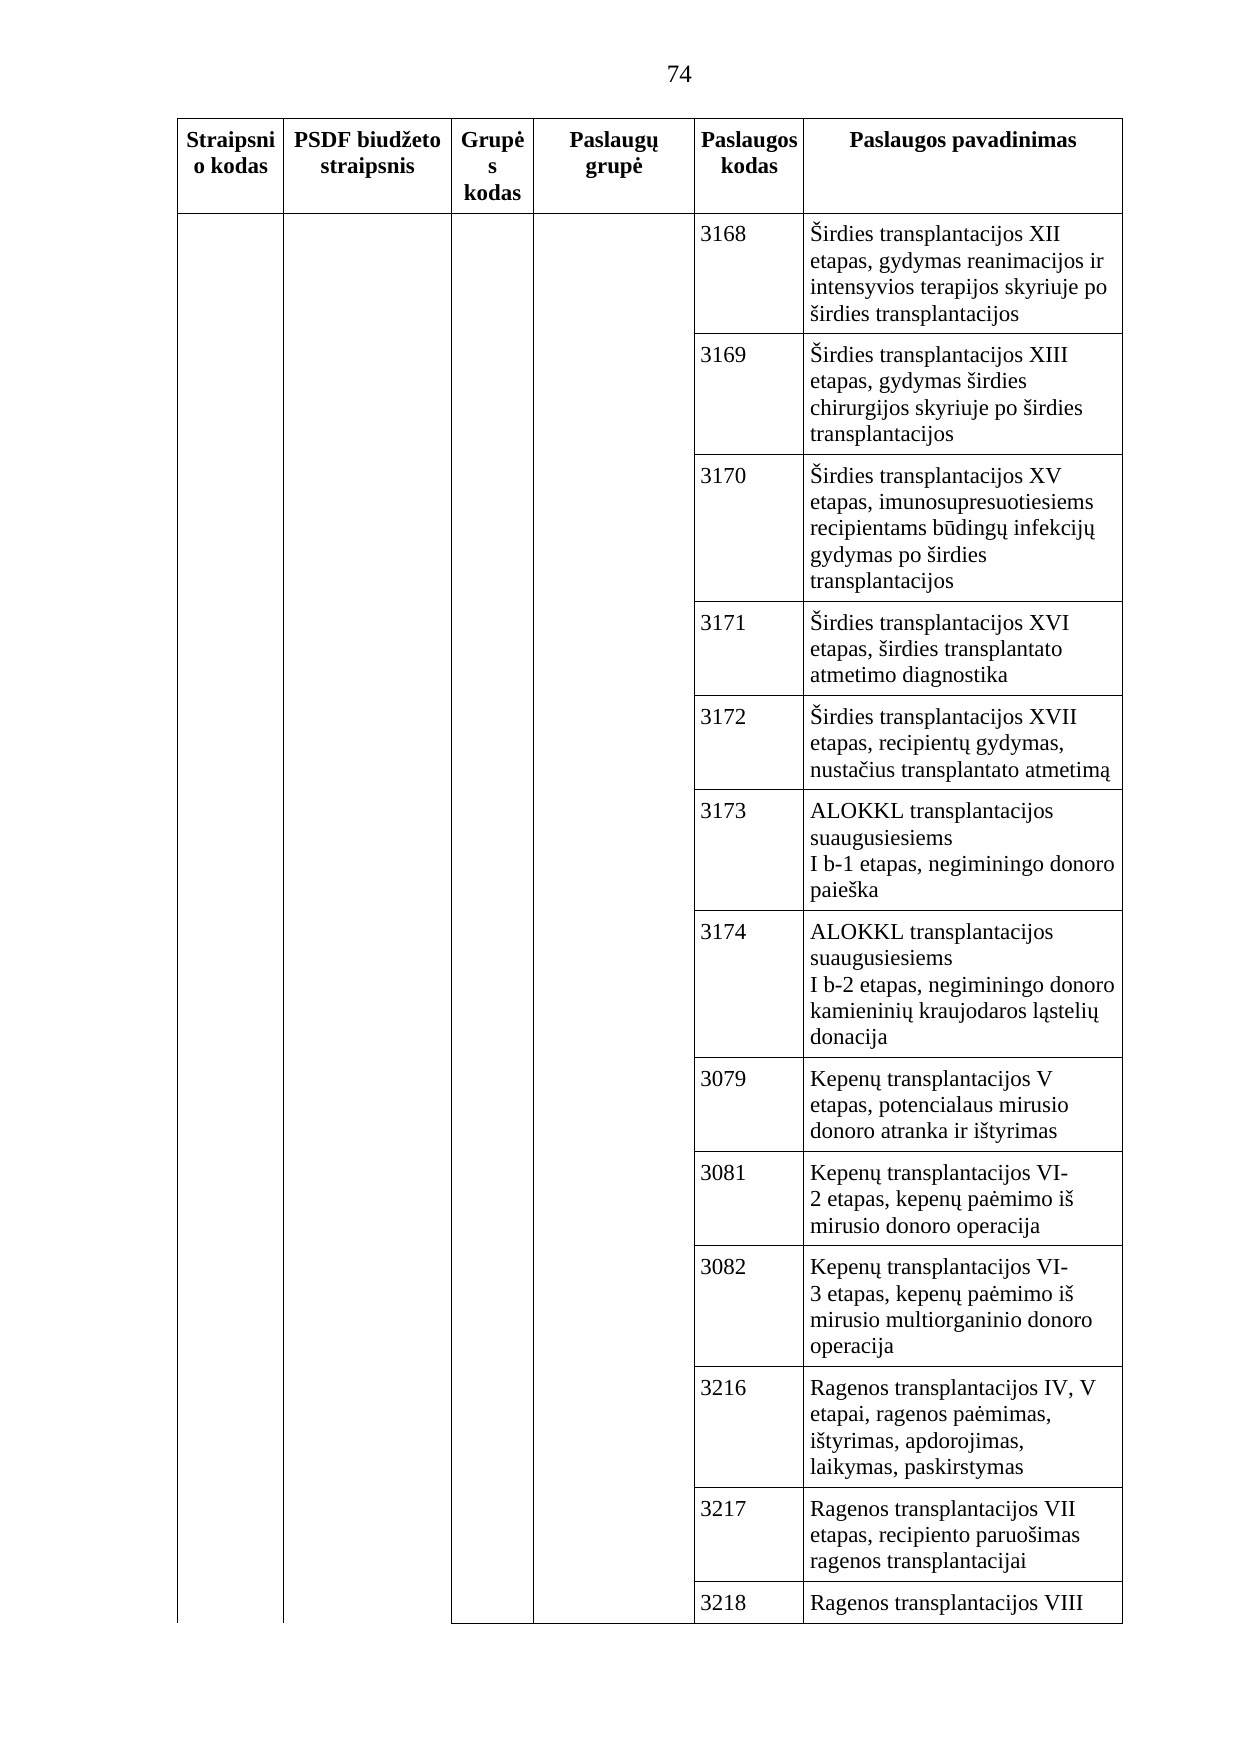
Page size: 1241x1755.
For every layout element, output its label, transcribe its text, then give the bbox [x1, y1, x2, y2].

table_header Paslaugos kodas [695, 119, 803, 212]
table_cell Širdies transplantacijos XVII etapas, recipientų gydymas, nustačius transplantato atmetimą [804, 696, 1122, 789]
table_cell [452, 695, 533, 789]
table_cell [452, 910, 533, 1057]
table_cell [452, 454, 533, 601]
table_cell Širdies transplantacijos XII etapas, gydymas reanimacijos ir intensyvios terapijos skyriuje po širdies transplantacijos [804, 214, 1122, 333]
table_cell [284, 789, 451, 910]
table_cell [452, 601, 533, 695]
table_cell [284, 1581, 451, 1622]
table_cell [452, 789, 533, 910]
table_cell [284, 1057, 451, 1151]
table_cell [178, 1366, 283, 1487]
table_header Paslaugos pavadinimas [804, 119, 1122, 212]
table_cell [284, 1487, 451, 1581]
table_cell Ragenos transplantacijos VII etapas, recipiento paruošimas ragenos transplantacijai [804, 1488, 1122, 1581]
table_cell 3168 [695, 214, 803, 333]
table_cell 3081 [695, 1152, 803, 1245]
table_cell 3218 [695, 1582, 803, 1622]
table_cell [534, 910, 694, 1057]
table_cell [452, 333, 533, 454]
table_cell Širdies transplantacijos XVI etapas, širdies transplantato atmetimo diagnostika [804, 602, 1122, 695]
table_cell [534, 1057, 694, 1151]
table_cell [178, 1057, 283, 1151]
table_cell 3217 [695, 1488, 803, 1581]
table_cell [284, 214, 451, 333]
table_cell [284, 1366, 451, 1487]
table_cell 3173 [695, 790, 803, 910]
table_cell [284, 601, 451, 695]
table_cell [534, 1151, 694, 1245]
table_cell [178, 454, 283, 601]
table_cell [178, 333, 283, 454]
table_cell ALOKKL transplantacijos suaugusiesiems I b-2 etapas, negiminingo donoro kamieninių kraujodaros ląstelių donacija [804, 911, 1122, 1057]
table_cell [534, 789, 694, 910]
table_cell [452, 1151, 533, 1245]
table_cell [284, 695, 451, 789]
table_header Grupės kodas [452, 119, 533, 212]
table_cell [178, 910, 283, 1057]
table_cell [452, 214, 533, 333]
table_cell [534, 695, 694, 789]
table_cell 3082 [695, 1246, 803, 1366]
table_cell [534, 454, 694, 601]
table_cell [284, 454, 451, 601]
table_cell [452, 1245, 533, 1622]
table_cell 3169 [695, 334, 803, 454]
table_cell [284, 1245, 451, 1366]
table_cell 3170 [695, 455, 803, 601]
table_cell Kepenų transplantacijos V etapas, potencialaus mirusio donoro atranka ir ištyrimas [804, 1058, 1122, 1151]
table_cell Kepenų transplantacijos VI-2 etapas, kepenų paėmimo iš mirusio donoro operacija [804, 1152, 1122, 1245]
table_cell [178, 601, 283, 695]
table_cell [178, 695, 283, 789]
table_cell 3174 [695, 911, 803, 1057]
table_cell Ragenos transplantacijos VIII [804, 1582, 1122, 1622]
table_cell [284, 910, 451, 1057]
table_cell [178, 789, 283, 910]
table_header Paslaugų grupė [534, 119, 694, 212]
table_cell Kepenų transplantacijos VI-3 etapas, kepenų paėmimo iš mirusio multiorganinio donoro operacija [804, 1246, 1122, 1366]
table_cell [284, 333, 451, 454]
table_cell [534, 333, 694, 454]
table_cell [284, 1151, 451, 1245]
table_cell [178, 1151, 283, 1245]
table_header Straipsnio kodas [178, 119, 283, 212]
table_cell 3216 [695, 1367, 803, 1487]
table_cell 3171 [695, 602, 803, 695]
table_cell ALOKKL transplantacijos suaugusiesiems I b-1 etapas, negiminingo donoro paieška [804, 790, 1122, 910]
table_cell [452, 1057, 533, 1151]
table_cell Širdies transplantacijos XIII etapas, gydymas širdies chirurgijos skyriuje po širdies transplantacijos [804, 334, 1122, 454]
table_cell [178, 1245, 283, 1366]
table_cell Širdies transplantacijos XV etapas, imunosupresuotiesiems recipientams būdingų infekcijų gydymas po širdies transplantacijos [804, 455, 1122, 601]
table_cell Ragenos transplantacijos IV, V etapai, ragenos paėmimas, ištyrimas, apdorojimas, laikymas, paskirstymas [804, 1367, 1122, 1487]
table_cell [534, 601, 694, 695]
table_cell [534, 1245, 694, 1622]
table_header PSDF biudžeto straipsnis [284, 119, 451, 212]
table_cell [178, 1581, 283, 1622]
table_cell [178, 214, 283, 333]
table_cell [534, 214, 694, 333]
table_cell [178, 1487, 283, 1581]
table_cell 3172 [695, 696, 803, 789]
table_cell 3079 [695, 1058, 803, 1151]
